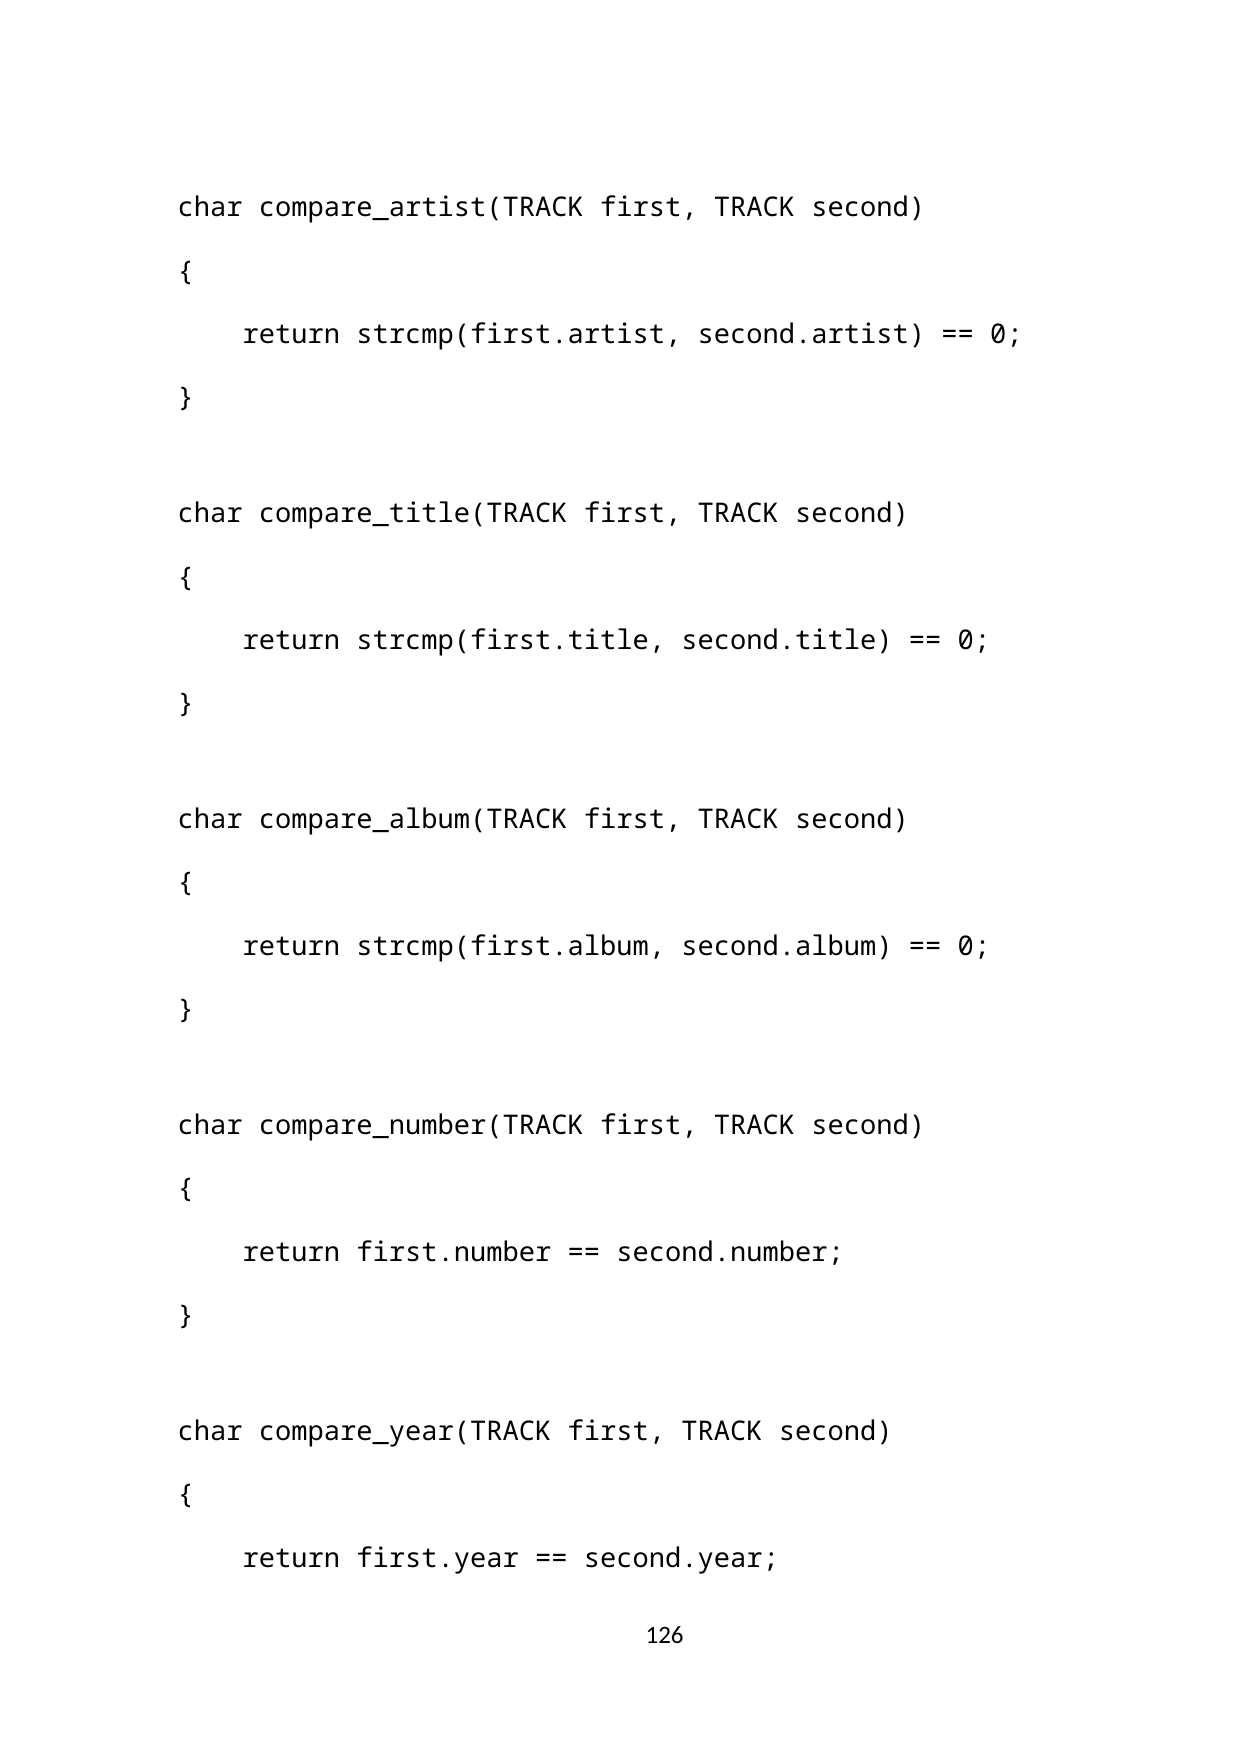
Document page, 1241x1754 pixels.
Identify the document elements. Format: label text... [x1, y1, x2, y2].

text return strcmp(first.title, second.title) == 0; [177, 620, 1152, 657]
text return first.number == second.number; [177, 1232, 1152, 1269]
text return strcmp(first.artist, second.artist) == 0; [177, 314, 1152, 351]
text char compare_artist(TRACK first, TRACK second) [177, 188, 1152, 225]
text char compare_number(TRACK first, TRACK second) [177, 1106, 1152, 1142]
text } [177, 683, 1152, 720]
text char compare_title(TRACK first, TRACK second) [177, 494, 1152, 531]
text { [177, 1169, 1152, 1206]
text char compare_album(TRACK first, TRACK second) [177, 800, 1152, 837]
text char compare_year(TRACK first, TRACK second) [177, 1412, 1152, 1448]
text { [177, 1475, 1152, 1512]
text { [177, 863, 1152, 900]
text { [177, 251, 1152, 288]
text { [177, 557, 1152, 594]
text return first.year == second.year; [177, 1538, 1152, 1575]
text return strcmp(first.album, second.album) == 0; [177, 926, 1152, 963]
text } [177, 989, 1152, 1026]
text } [177, 1295, 1152, 1332]
text } [177, 377, 1152, 414]
